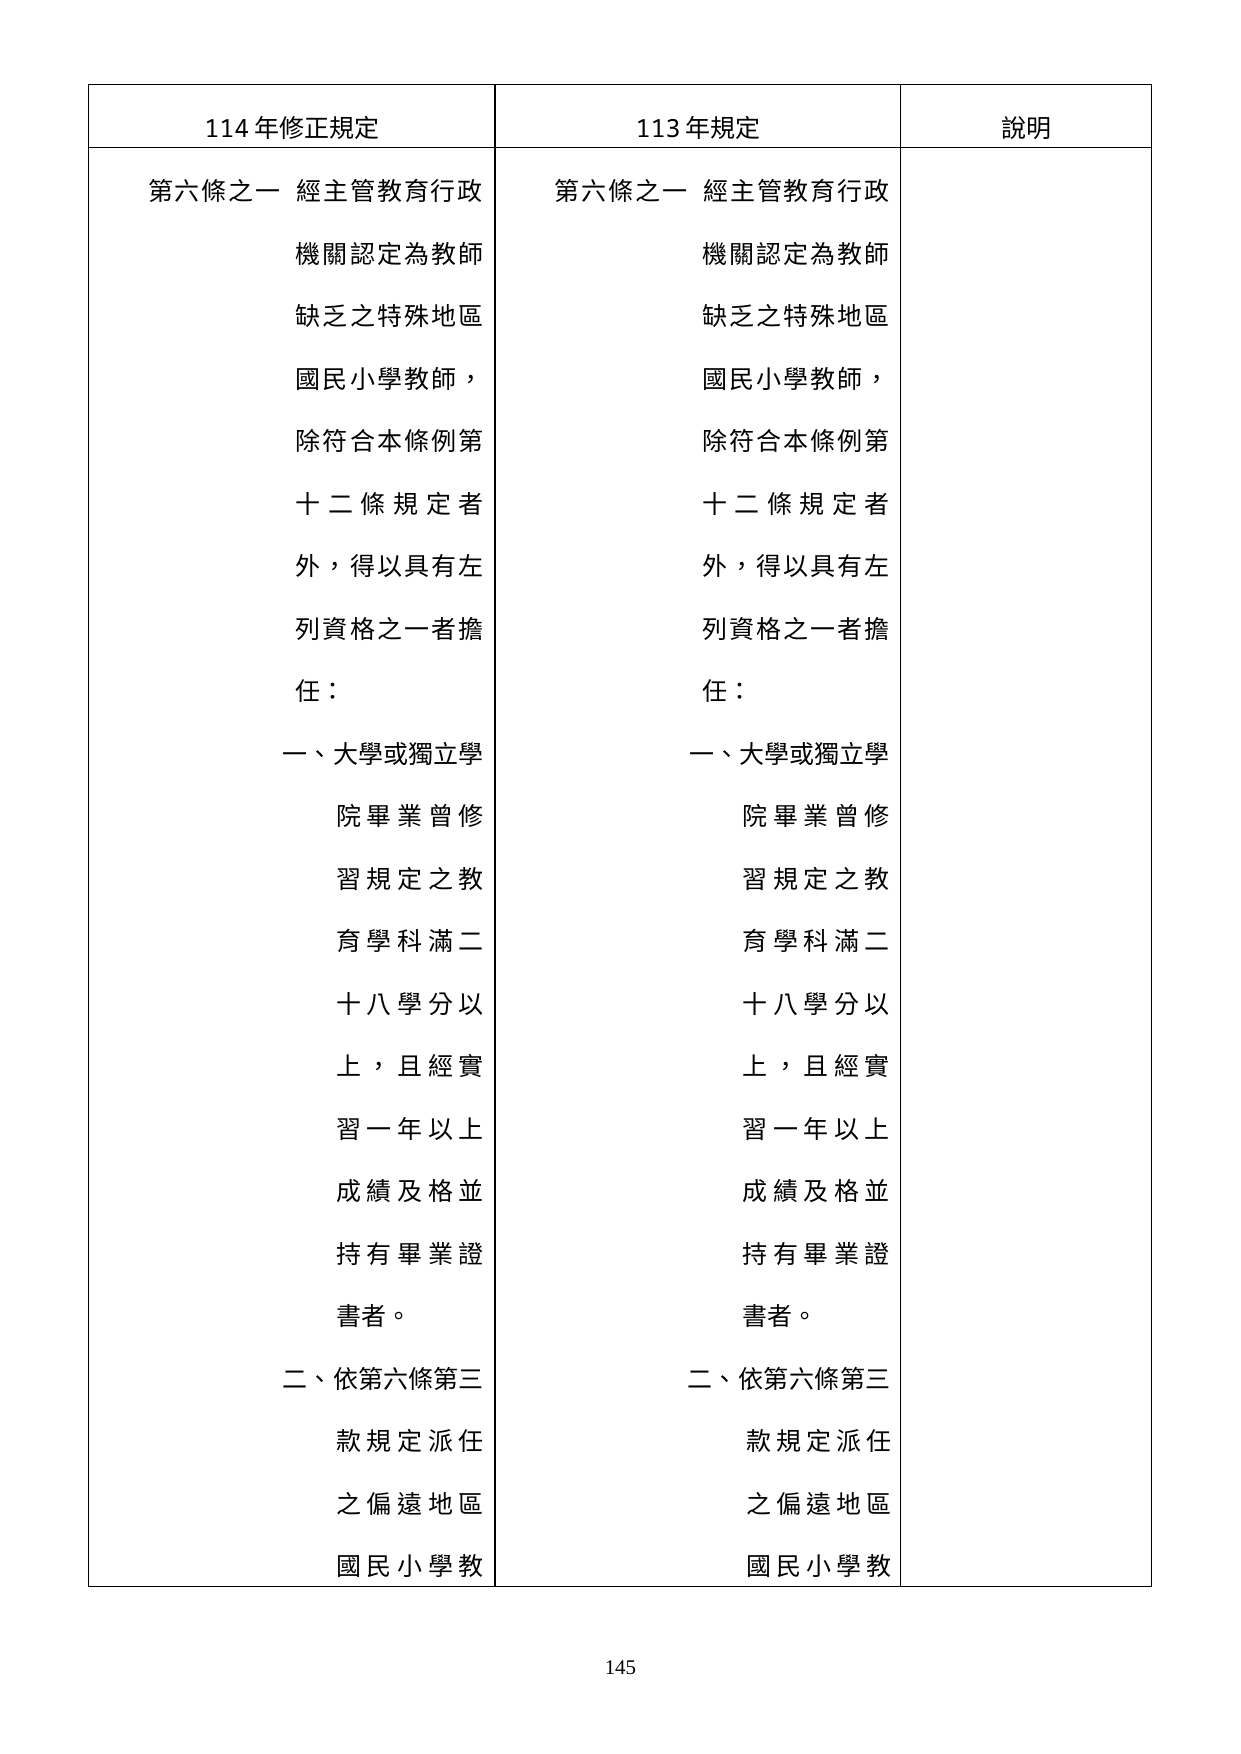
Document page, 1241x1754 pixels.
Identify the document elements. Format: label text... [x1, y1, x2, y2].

table_cell 第六條之一 經主管教育行政機關認定為教師缺乏之特殊地區國民小學教師，除符合本條例第十二條規定者外，得以具有左列資格之一者擔任： 一、大學或獨立學院畢業曾修習規定之教育學科滿二十八學分以上，且經實習一年以上成績及格並持有畢業證書者。 二、依第六條第三款規定派任之偏遠地區國民小學教 [496, 148, 900, 1586]
table_header 113年規定 [496, 85, 900, 147]
table_cell [901, 148, 1151, 1586]
table_header 說明 [901, 85, 1151, 147]
table_header 114年修正規定 [89, 85, 494, 147]
table_cell 第六條之一 經主管教育行政機關認定為教師缺乏之特殊地區國民小學教師，除符合本條例第十二條規定者外，得以具有左列資格之一者擔任： 一、大學或獨立學院畢業曾修習規定之教育學科滿二十八學分以上，且經實習一年以上成績及格並持有畢業證書者。 二、依第六條第三款規定派任之偏遠地區國民小學教 [89, 148, 494, 1586]
